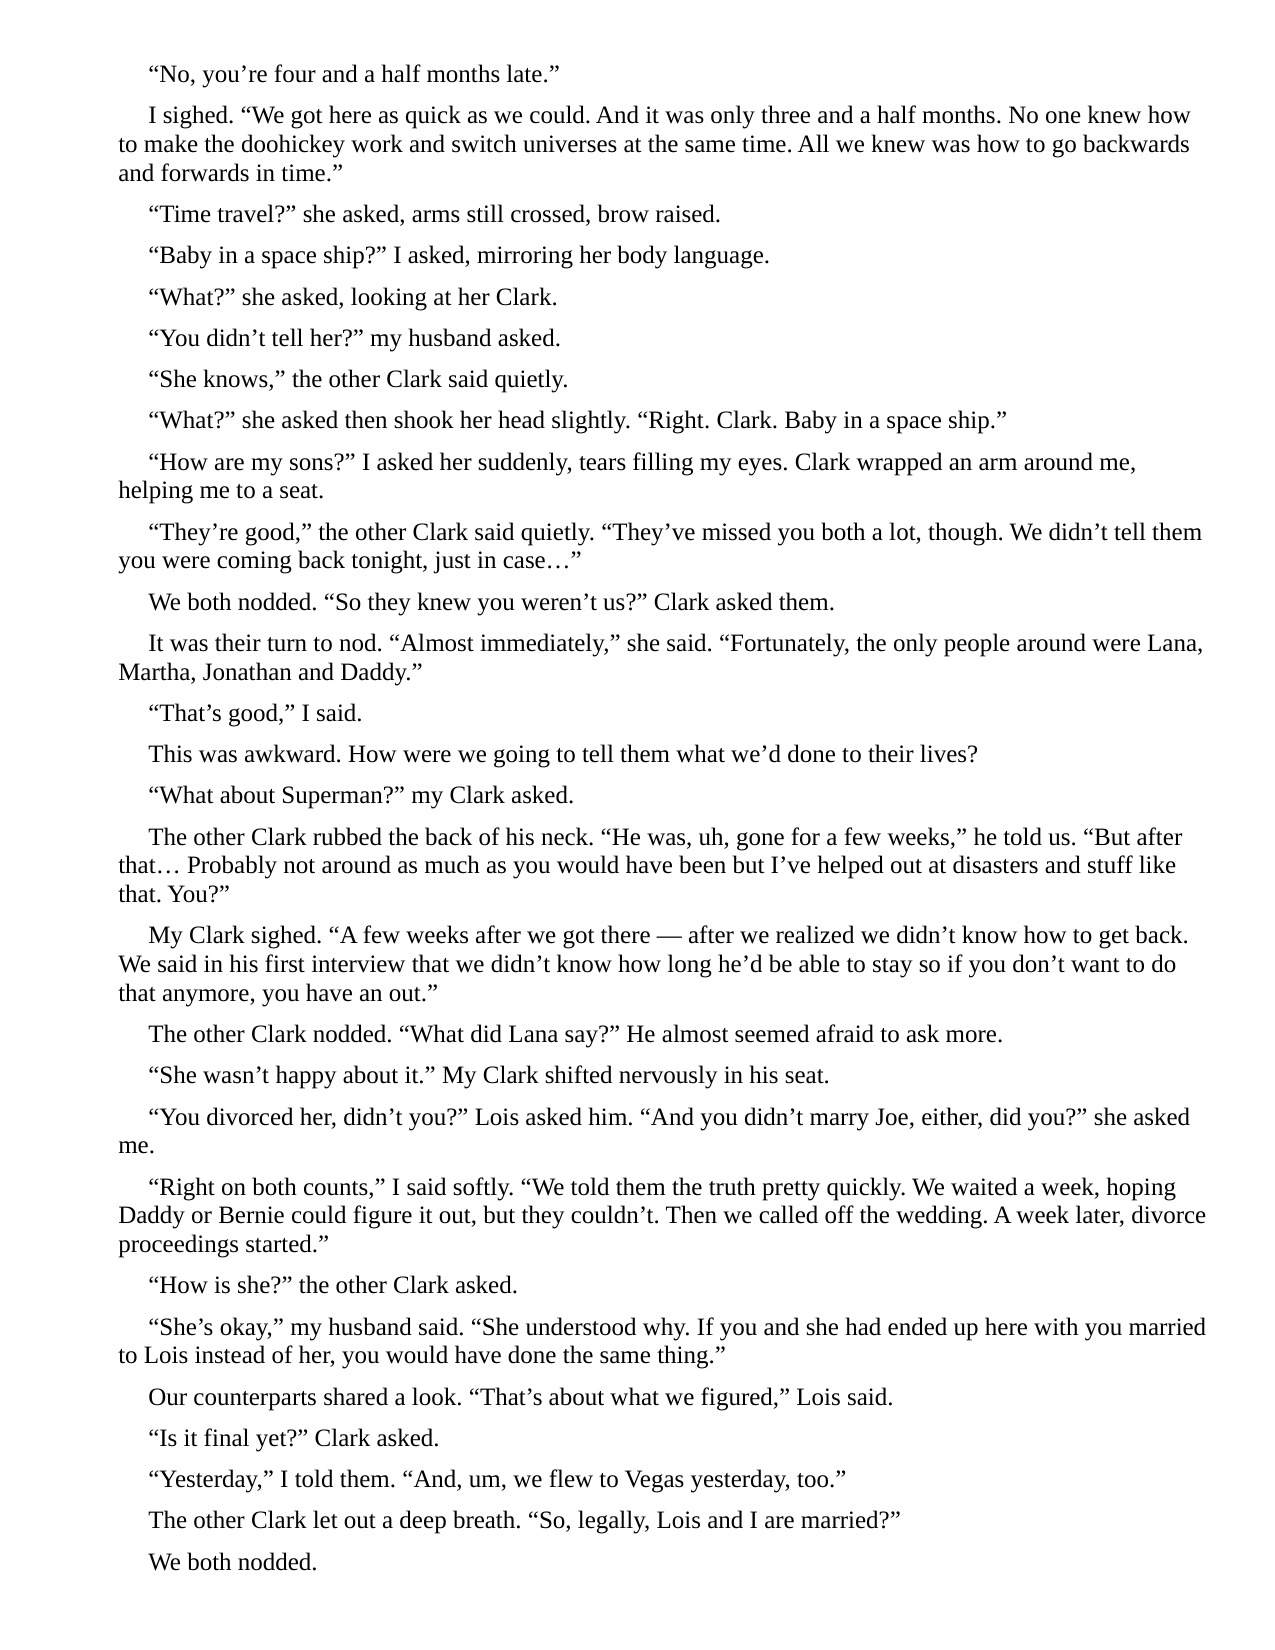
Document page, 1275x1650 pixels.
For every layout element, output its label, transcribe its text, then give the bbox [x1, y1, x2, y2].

text We both nodded. [118, 1547, 1216, 1575]
text “She’s okay,” my husband said. “She understood why. If you and she had ended up here with you married to Lois instead of her, you would have done the same thing.” [118, 1312, 1216, 1369]
text “She wasn’t happy about it.” My Clark shifted nervously in his seat. [118, 1060, 1216, 1089]
text The other Clark rubbed the back of his neck. “He was, uh, gone for a few weeks,” he told us. “But after that… Probably not around as much as you would have been but I’ve helped out at disasters and stuff like that. You?” [118, 822, 1216, 908]
text We both nodded. “So they knew you weren’t us?” Clark asked them. [118, 587, 1216, 615]
text “You divorced her, didn’t you?” Lois asked him. “And you didn’t marry Joe, either, did you?” she asked me. [118, 1102, 1216, 1159]
text “Right on both counts,” I said softly. “We told them the truth pretty quickly. We waited a week, hoping Daddy or Bernie could figure it out, but they couldn’t. Then we called off the wedding. A week later, divorce proceedings started.” [118, 1172, 1216, 1258]
text “They’re good,” the other Clark said quietly. “They’ve missed you both a lot, though. We didn’t tell them you were coming back tonight, just in case…” [118, 517, 1216, 574]
text My Clark sighed. “A few weeks after we got there — after we realized we didn’t know how to get back. We said in his first interview that we didn’t know how long he’d be able to stay so if you don’t want to do that anymore, you have an out.” [118, 920, 1216, 1007]
text I sighed. “We got here as quick as we could. And it was only three and a half months. No one knew how to make the doohickey work and switch universes at the same time. All we knew was how to go backwards and forwards in time.” [118, 100, 1216, 187]
text “Baby in a space ship?” I asked, mirroring her body language. [118, 240, 1216, 269]
text “You didn’t tell her?” my husband asked. [118, 323, 1216, 352]
text “Yesterday,” I told them. “And, um, we flew to Vegas yesterday, too.” [118, 1464, 1216, 1493]
text The other Clark nodded. “What did Lana say?” He almost seemed afraid to ask more. [118, 1019, 1216, 1048]
text “How is she?” the other Clark asked. [118, 1270, 1216, 1299]
text It was their turn to nod. “Almost immediately,” she said. “Fortunately, the only people around were Lana, Martha, Jonathan and Daddy.” [118, 628, 1216, 685]
text “What?” she asked, looking at her Clark. [118, 282, 1216, 310]
text This was awkward. How were we going to tell them what we’d done to their lives? [118, 739, 1216, 768]
text “How are my sons?” I asked her suddenly, tears filling my eyes. Clark wrapped an arm around me, helping me to a seat. [118, 447, 1216, 504]
text “She knows,” the other Clark said quietly. [118, 364, 1216, 393]
text “Time travel?” she asked, arms still crossed, brow raised. [118, 199, 1216, 228]
text “That’s good,” I said. [118, 698, 1216, 727]
text Our counterparts shared a look. “That’s about what we figured,” Lois said. [118, 1382, 1216, 1410]
text “What?” she asked then shook her head slightly. “Right. Clark. Baby in a space ship.” [118, 405, 1216, 434]
text The other Clark let out a deep breath. “So, legally, Lois and I are married?” [118, 1505, 1216, 1534]
text “What about Superman?” my Clark asked. [118, 780, 1216, 809]
text “No, you’re four and a half months late.” [118, 59, 1216, 88]
text “Is it final yet?” Clark asked. [118, 1423, 1216, 1452]
